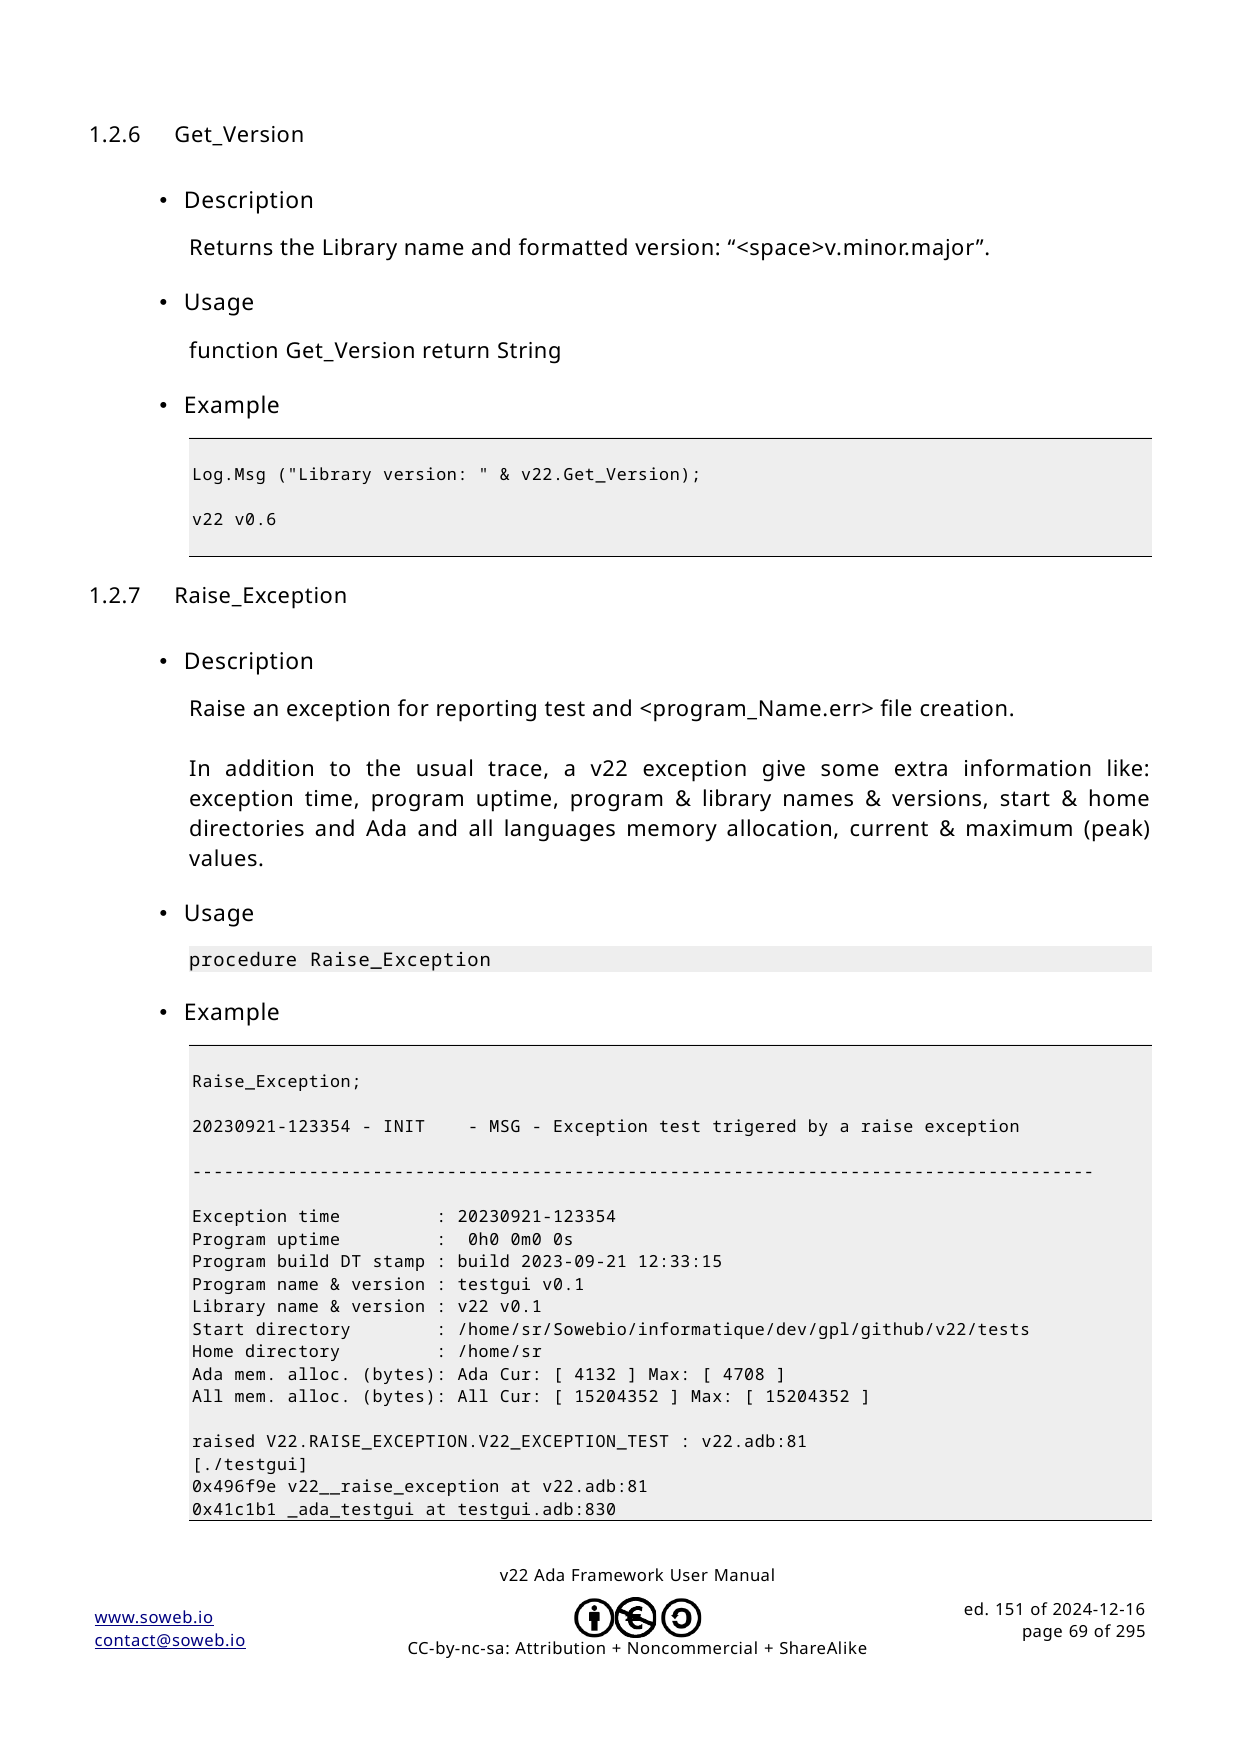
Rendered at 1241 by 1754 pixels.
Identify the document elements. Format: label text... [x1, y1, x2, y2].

subtitle Example [159, 388, 1152, 420]
text function Get_Version return String [189, 335, 1152, 365]
picture [660, 1597, 702, 1638]
list All mem. alloc. (bytes): All Cur: [ 15204352 ] Max: [ 15204352 ] [189, 1382, 1152, 1404]
subtitle Description [159, 644, 1152, 676]
list Library name & version : v22 v0.1 [189, 1292, 1152, 1314]
text In addition to the usual trace, a v22 exception give some extra information like: exception time, program uptime, program & library names & versions, start & home directories and Ada and all languages memory allocation, current & maximum (peak) values. [189, 753, 1152, 873]
list 0x496f9e v22__raise_exception at v22.adb:81 [189, 1472, 1152, 1494]
list ------------------------------------------------------------------------------------- [189, 1157, 1152, 1179]
subtitle Usage [159, 286, 1152, 317]
list Program build DT stamp : build 2023-09-21 12:33:15 [189, 1247, 1152, 1269]
subtitle Example [159, 996, 1152, 1027]
list Ada mem. alloc. (bytes): Ada Cur: [ 4132 ] Max: [ 4708 ] [189, 1359, 1152, 1382]
subtitle Usage [159, 897, 1152, 928]
list Program uptime : 0h0 0m0 0s [189, 1224, 1152, 1247]
list Raise_Exception; 20230921-123354 - INIT - MSG - Exception test trigered by a raise exception [189, 1067, 1152, 1134]
list 0x41c1b1 _ada_testgui at testgui.adb:830 [189, 1494, 1152, 1520]
subtitle Raise_Exception [88, 579, 1152, 621]
text procedure Raise_Exception [189, 946, 1152, 972]
list Program name & version : testgui v0.1 [189, 1269, 1152, 1292]
picture [573, 1597, 657, 1638]
list Log.Msg ("Library version: " & v22.Get_Version); v22 v0.6 [189, 460, 1152, 556]
text Returns the Library name and formatted version: “<space>v.minor.major”. [189, 232, 1152, 262]
list Home directory : /home/sr [189, 1337, 1152, 1359]
list raised V22.RAISE_EXCEPTION.V22_EXCEPTION_TEST : v22.adb:81 [189, 1427, 1152, 1449]
subtitle Description [159, 183, 1152, 214]
text Raise an exception for reporting test and <program_Name.err> file creation. [189, 693, 1152, 723]
list Start directory : /home/sr/Sowebio/informatique/dev/gpl/github/v22/tests [189, 1314, 1152, 1337]
subtitle Get_Version [88, 118, 1152, 159]
list Exception time : 20230921-123354 [189, 1202, 1152, 1224]
list [./testgui] [189, 1449, 1152, 1472]
